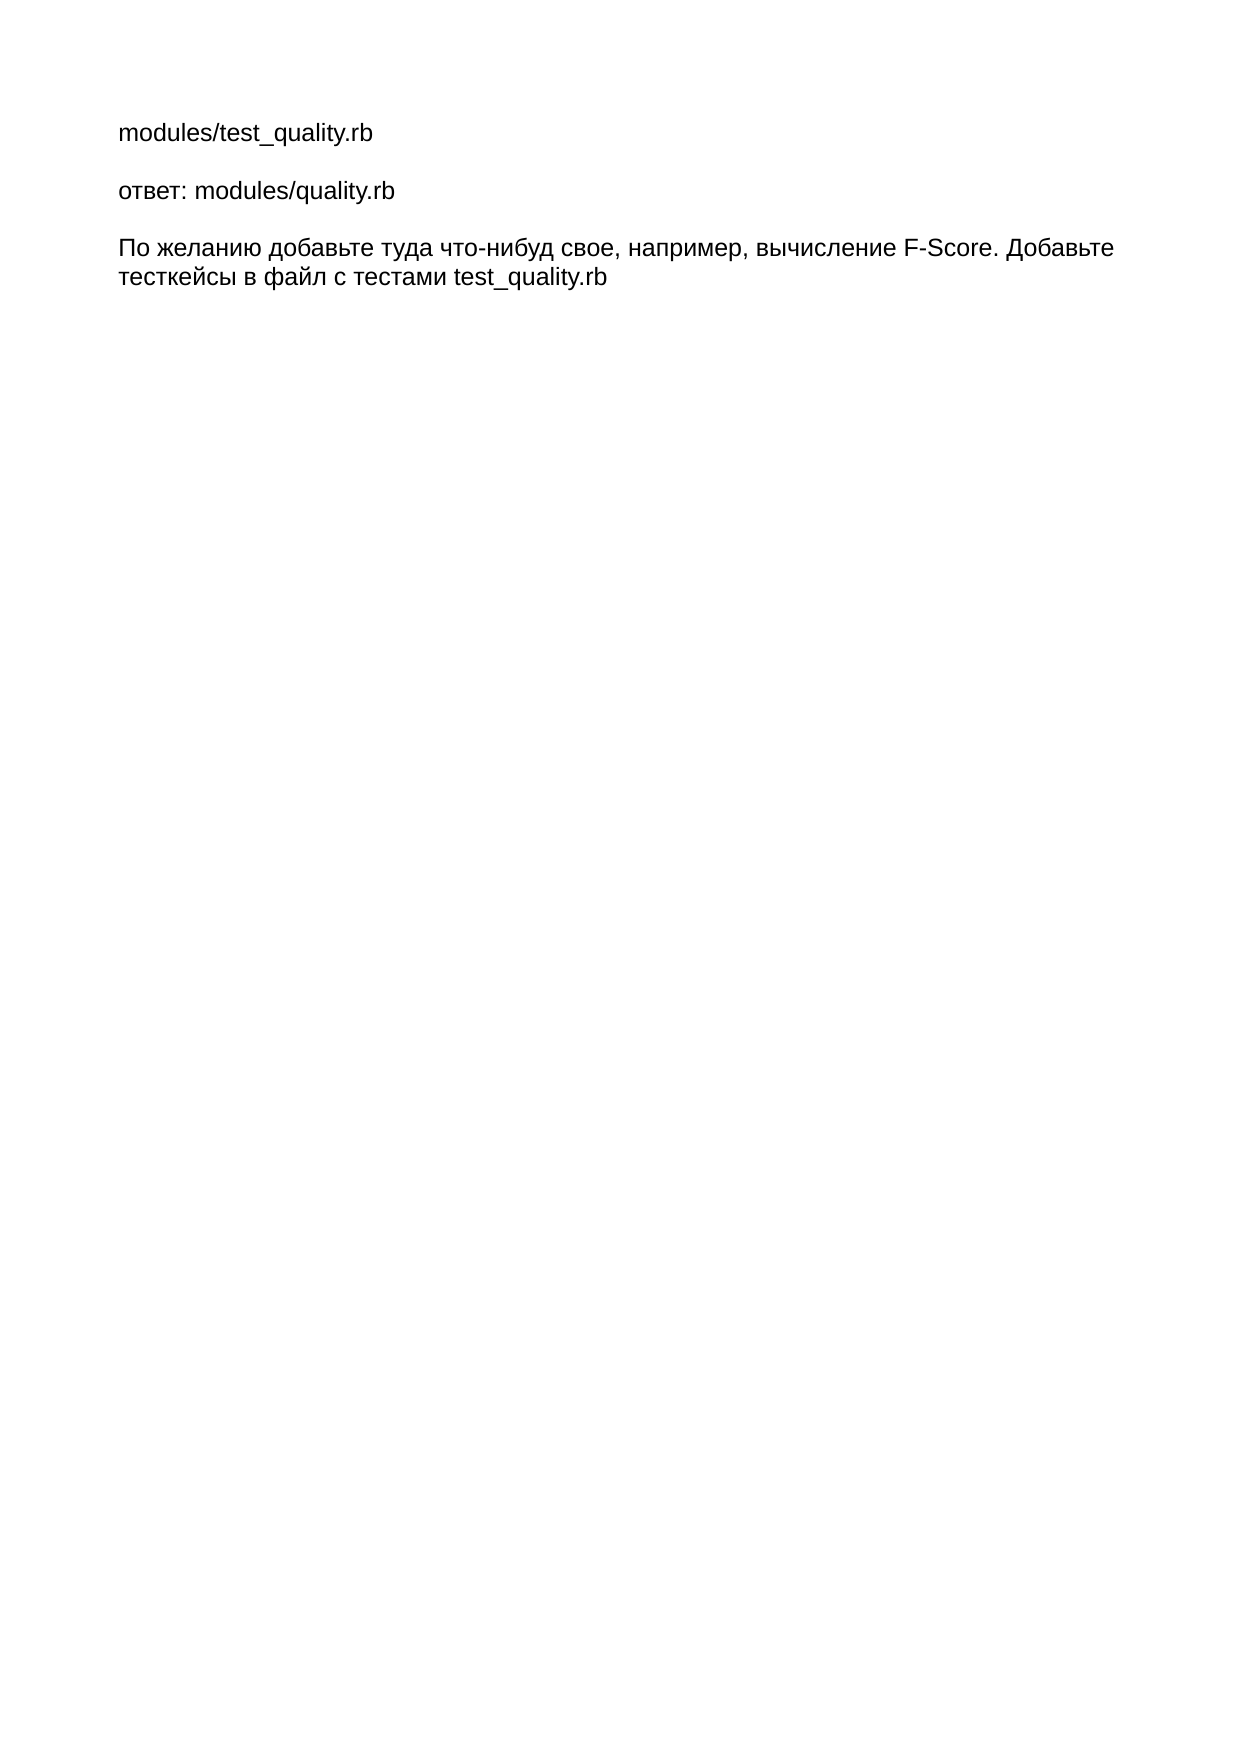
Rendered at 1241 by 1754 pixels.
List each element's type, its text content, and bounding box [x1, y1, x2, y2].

text ответ: modules/quality.rb [118, 176, 1122, 204]
text По желанию добавьте туда что-нибуд свое, например, вычисление F-Score. Добавьте тесткейсы в файл с тестами test_quality.rb [118, 233, 1122, 291]
text modules/test_quality.rb [118, 118, 1122, 147]
